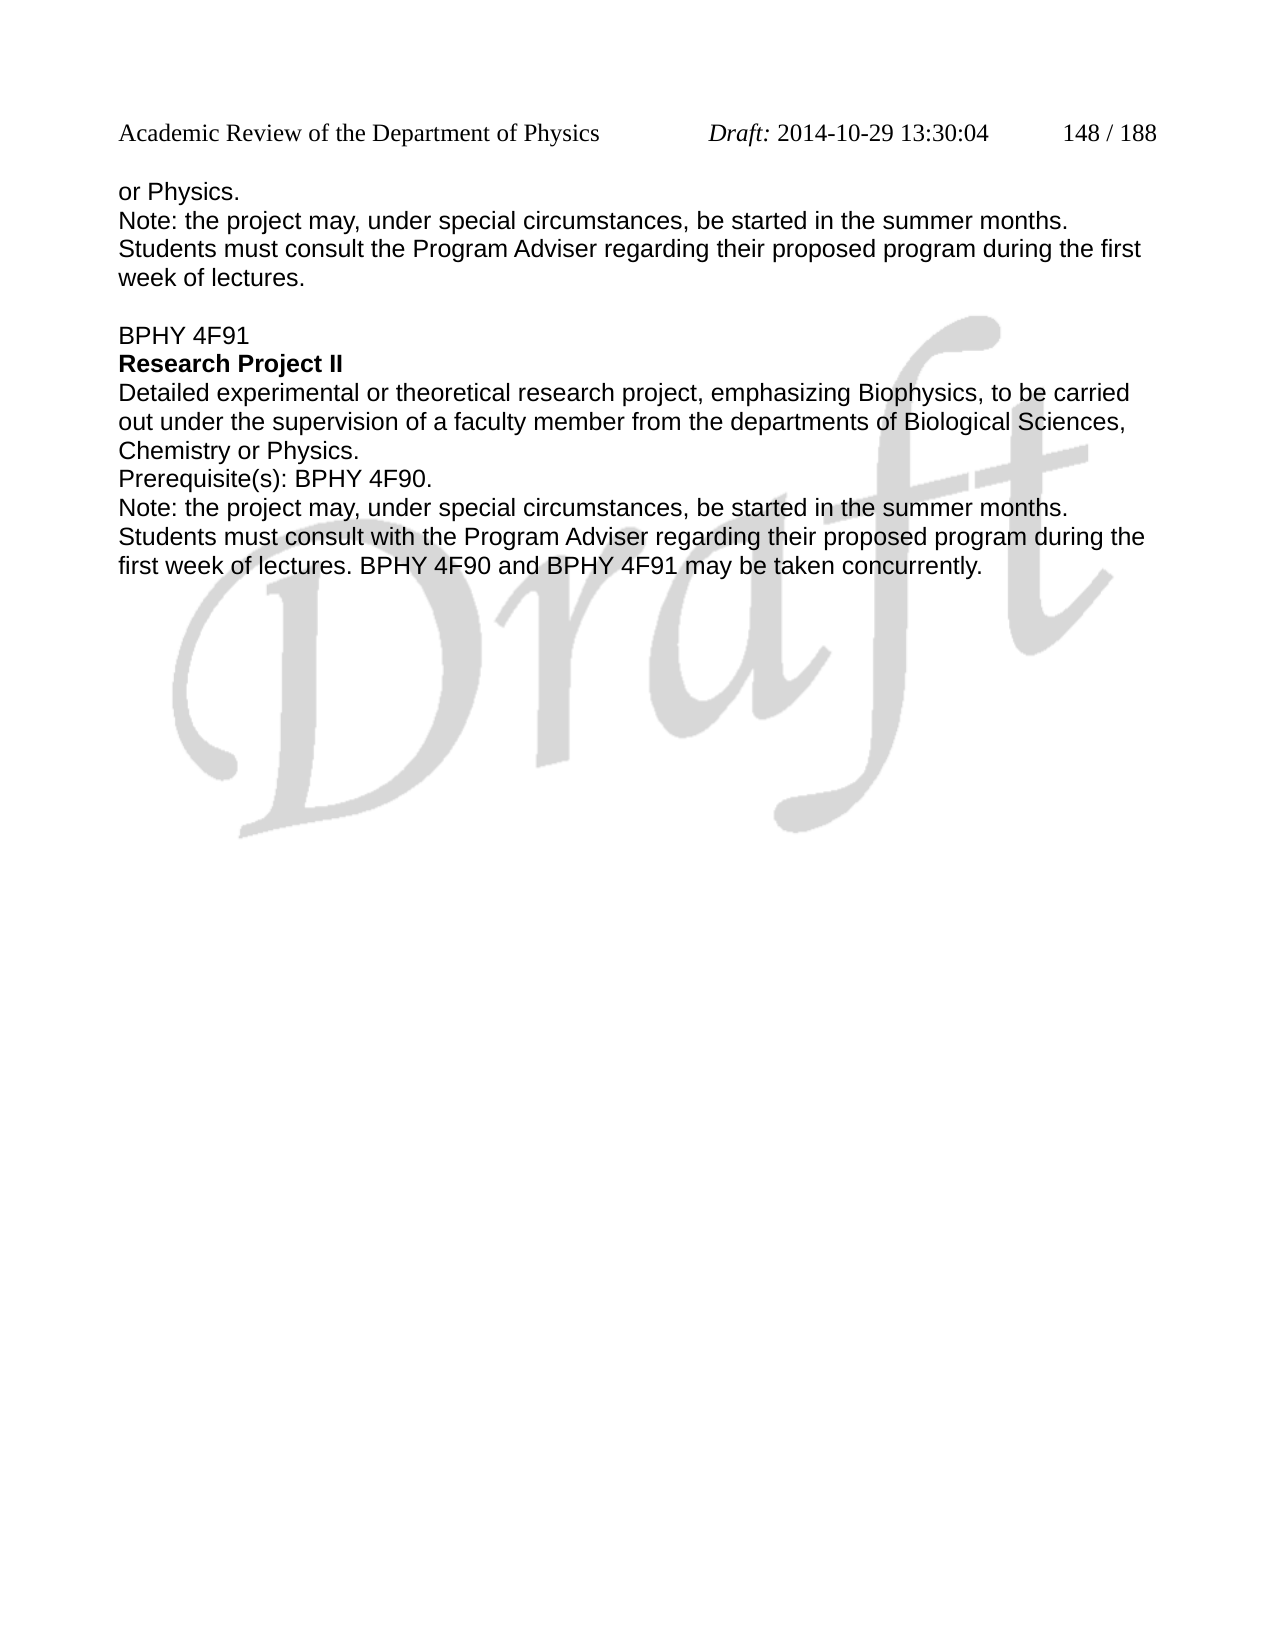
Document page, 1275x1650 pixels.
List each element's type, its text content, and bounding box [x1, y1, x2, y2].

text or Physics. Note: the project may, under special circumstances, be started in the summer months. Students must consult the Program Adviser regarding their proposed program during the first week of lectures. BPHY 4F91 Research Project II Detailed experimental or theoretical research project, emphasizing Biophysics, to be carried out under the supervision of a faculty member from the departments of Biological Sciences, Chemistry or Physics. Prerequisite(s): BPHY 4F90. Note: the project may, under special circumstances, be started in the summer months. Students must consult with the Program Adviser regarding their proposed program during the first week of lectures. BPHY 4F90 and BPHY 4F91 may be taken concurrently. [118, 177, 1157, 637]
picture [118, 637, 1157, 1532]
picture [118, 118, 1157, 177]
